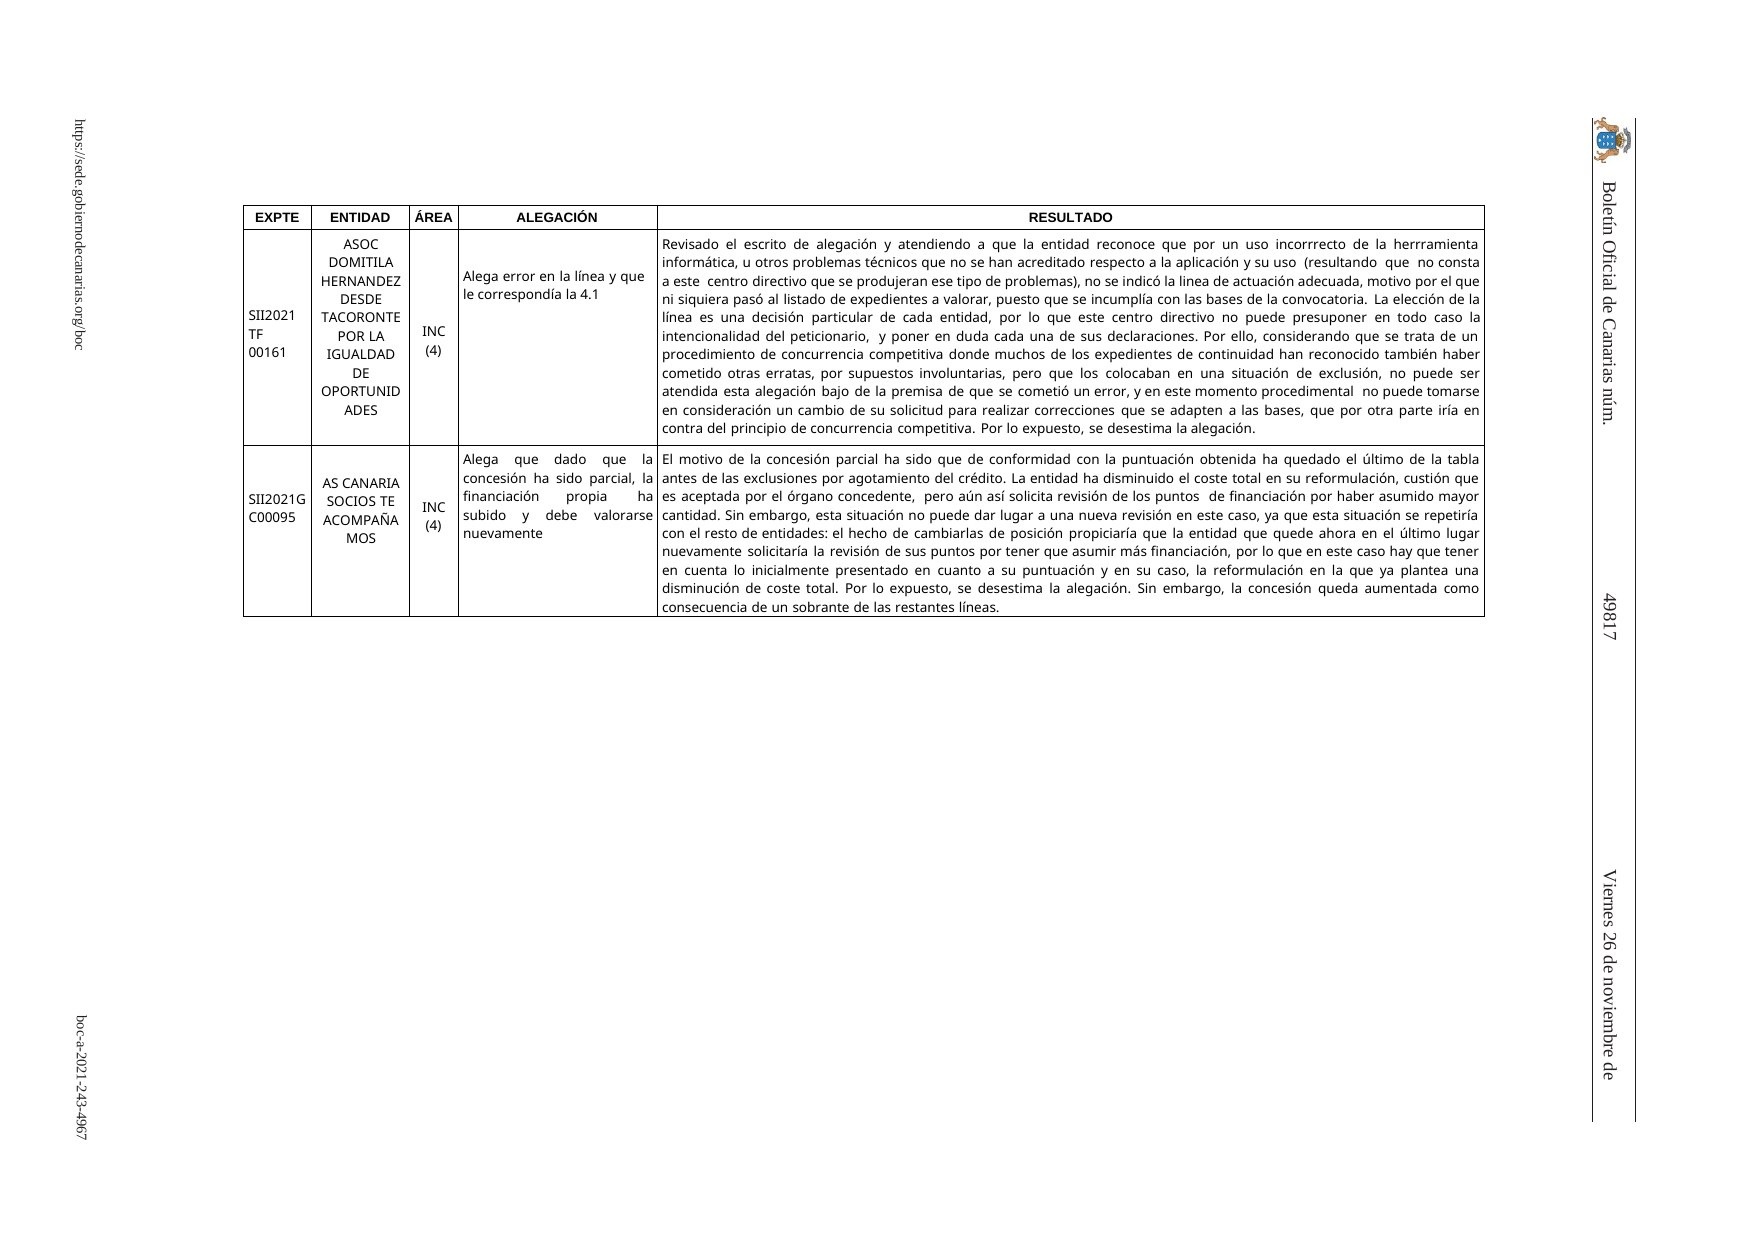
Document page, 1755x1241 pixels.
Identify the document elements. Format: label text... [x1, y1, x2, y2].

table_header RESULTADO [658, 206, 1484, 229]
table_header ALEGACIÓN [459, 206, 657, 229]
text 49817 [1600, 593, 1621, 642]
table_cell ASOC DOMITILA HERNANDEZ DESDE TACORONTE POR LA IGUALDAD DE OPORTUNID ADES [312, 230, 409, 445]
table_cell AS CANARIA SOCIOS TE ACOMPAÑA MOS [312, 446, 409, 616]
table_cell INC (4) [410, 230, 458, 445]
table_cell El motivo de la concesión parcial ha sido que de conformidad con la puntuación obtenida ha quedado el último de la tabla antes de las exclusiones por agotamiento del crédito. La entidad ha disminuido el coste total en su reformulación, custión que es aceptada por el órgano concedente, pero aún así solicita revisión de los puntos de financiación por haber asumido mayor cantidad. Sin embargo, esta situación no puede dar lugar a una nueva revisión en este caso, ya que esta situación se repetiría con el resto de entidades: el hecho de cambiarlas de posición propiciaría que la entidad que quede ahora en el último lugar nuevamente solicitaría la revisión de sus puntos por tener que asumir más financiación, por lo que en este caso hay que tener en cuenta lo inicialmente presentado en cuanto a su puntuación y en su caso, la reformulación en la que ya plantea una disminución de coste total. Por lo expuesto, se desestima la alegación. Sin embargo, la concesión queda aumentada como consecuencia de un sobrante de las restantes líneas. [658, 446, 1484, 616]
table_cell SII2021 TF 00161 [244, 230, 311, 445]
table_cell INC (4) [410, 446, 458, 616]
text boc-a-2021-243-4967 [74, 1016, 91, 1143]
table_cell Revisado el escrito de alegación y atendiendo a que la entidad reconoce que por un uso incorrrecto de la herrramienta informática, u otros problemas técnicos que no se han acreditado respecto a la aplicación y su uso (resultando que no consta a este centro directivo que se produjeran ese tipo de problemas), no se indicó la linea de actuación adecuada, motivo por el que ni siquiera pasó al listado de expedientes a valorar, puesto que se incumplía con las bases de la convocatoria. La elección de la línea es una decisión particular de cada entidad, por lo que este centro directivo no puede presuponer en todo caso la intencionalidad del peticionario, y poner en duda cada una de sus declaraciones. Por ello, considerando que se trata de un procedimiento de concurrencia competitiva donde muchos de los expedientes de continuidad han reconocido también haber cometido otras erratas, por supuestos involuntarias, pero que los colocaban en una situación de exclusión, no puede ser atendida esta alegación bajo de la premisa de que se cometió un error, y en este momento procedimental no puede tomarse en consideración un cambio de su solicitud para realizar correcciones que se adapten a las bases, que por otra parte iría en contra del principio de concurrencia competitiva. Por lo expuesto, se desestima la alegación. [658, 230, 1484, 445]
text https://sede.gobiernodecanarias.org/boc [72, 119, 89, 352]
table_cell Alega que dado que la concesión ha sido parcial, la financiación propia ha subido y debe valorarse nuevamente [459, 446, 657, 616]
table_header ÁREA [410, 206, 458, 229]
table_cell Alega error en la línea y que le correspondía la 4.1 [459, 230, 657, 445]
table_cell SII2021G C00095 [244, 446, 311, 616]
text Viernes 26 de noviembre de 2021 [1598, 869, 1621, 1121]
table_header ENTIDAD [312, 206, 409, 229]
text Boletín Oficial de Canarias núm. 243 [1597, 181, 1621, 458]
table_header EXPTE [244, 206, 311, 229]
